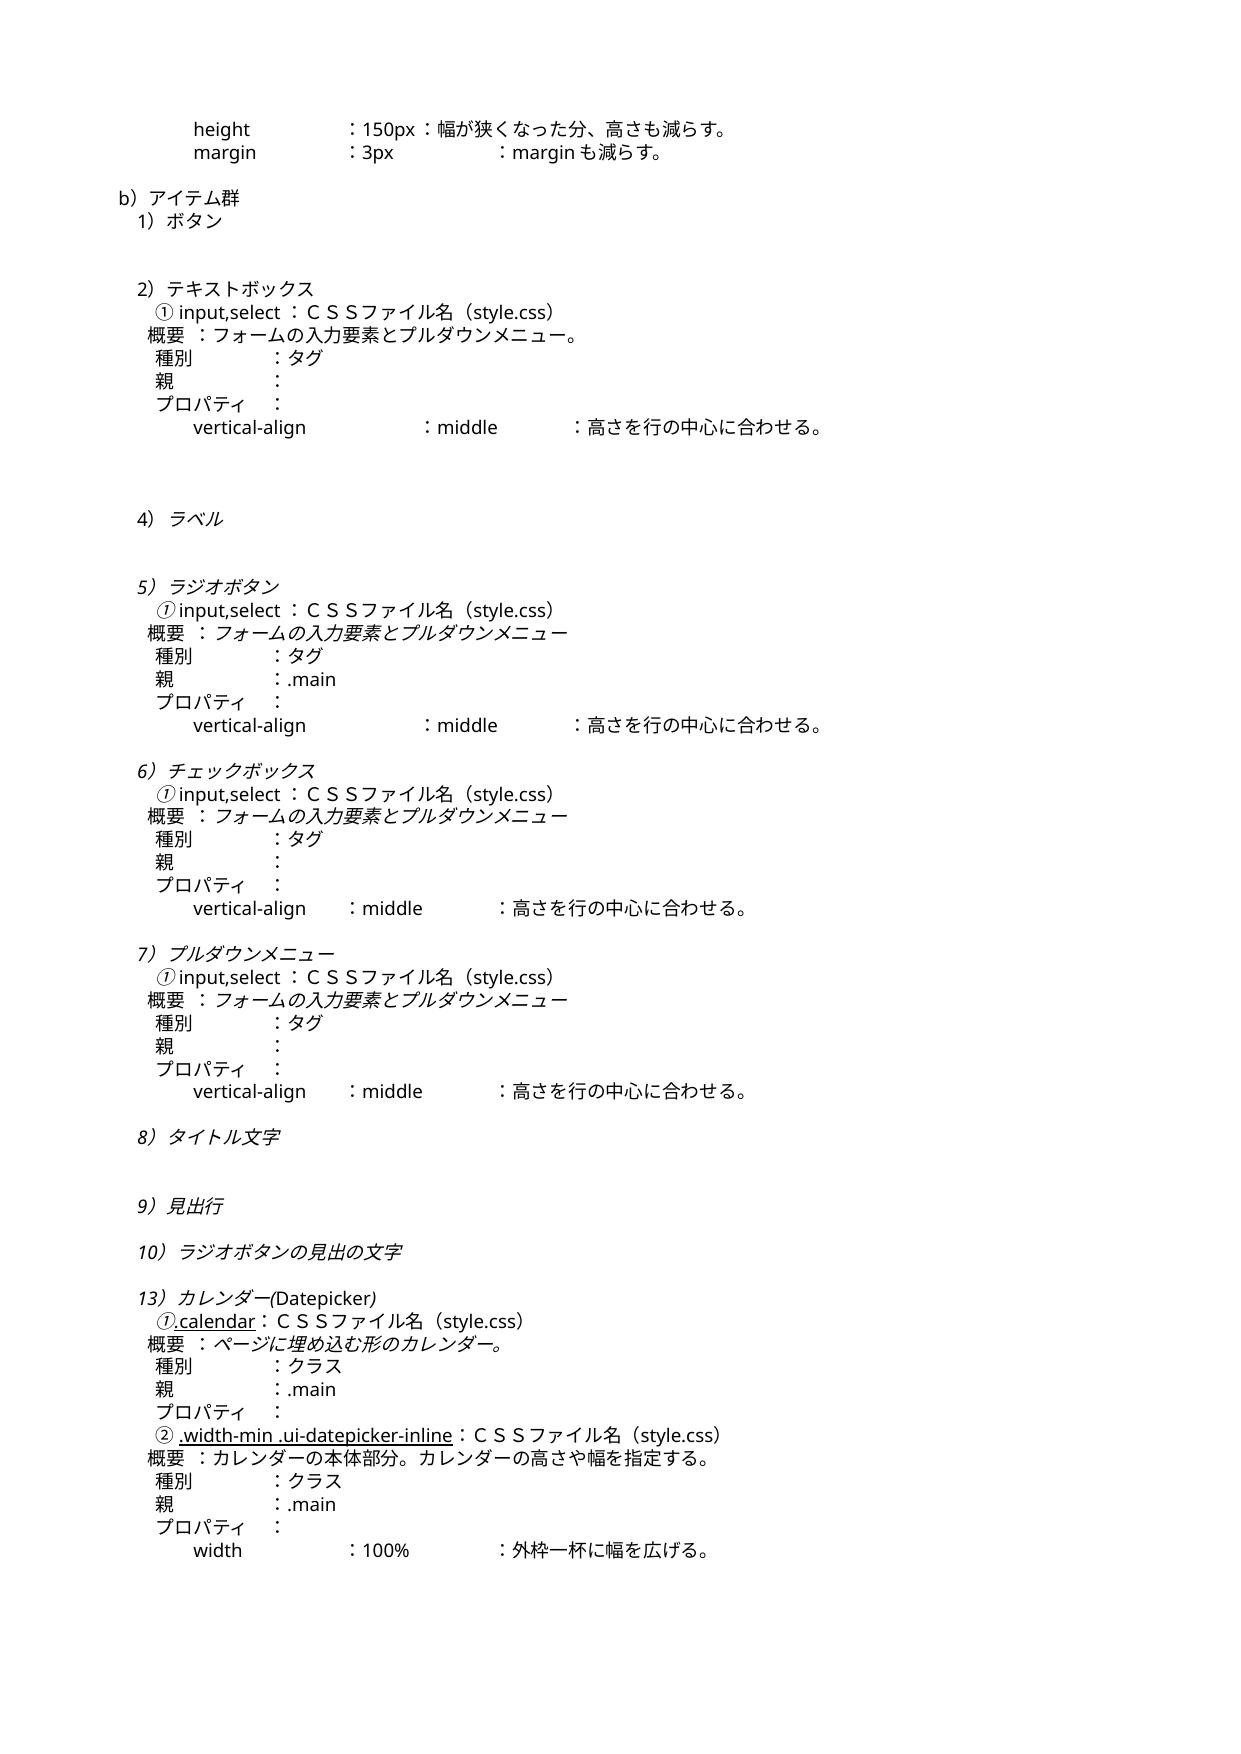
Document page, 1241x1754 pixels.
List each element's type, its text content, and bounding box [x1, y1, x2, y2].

text 概要 ：フォームの入力要素とプルダウンメニュー [118, 622, 1122, 645]
text 1）ボタン [118, 210, 1122, 233]
text vertical-align ：middle ：高さを行の中心に合わせる。 [118, 714, 1122, 737]
text 親 ： [118, 1035, 1122, 1058]
text 13）カレンダー(Datepicker) [118, 1287, 1122, 1310]
text 親 ：.main [118, 1493, 1122, 1516]
text 9）見出行 [118, 1195, 1122, 1218]
text ① input,select ：ＣＳＳファイル名（style.css） [118, 966, 1122, 989]
text 種別 ：タグ [118, 828, 1122, 851]
text ② .width-min .ui-datepicker-inline：ＣＳＳファイル名（style.css） [118, 1424, 1122, 1447]
text b）アイテム群 [118, 187, 1122, 210]
text 4）ラベル [118, 508, 1122, 531]
text 概要 ：フォームの入力要素とプルダウンメニュー。 [118, 324, 1122, 347]
text 親 ：.main [118, 668, 1122, 691]
text vertical-align ：middle ：高さを行の中心に合わせる。 [118, 416, 1122, 439]
text 種別 ：クラス [118, 1356, 1122, 1378]
text 種別 ：タグ [118, 645, 1122, 668]
text 種別 ：タグ [118, 347, 1122, 370]
text margin ：3px ：marginも減らす。 [118, 141, 1122, 164]
text 6）チェックボックス [118, 760, 1122, 783]
text 種別 ：クラス [118, 1470, 1122, 1493]
text プロパティ ： [118, 1401, 1122, 1424]
text 概要 ：ページに埋め込む形のカレンダー。 [118, 1333, 1122, 1356]
text 5）ラジオボタン [118, 576, 1122, 599]
text ①.calendar：ＣＳＳファイル名（style.css） [118, 1310, 1122, 1333]
text 概要 ：フォームの入力要素とプルダウンメニュー [118, 806, 1122, 828]
text vertical-align ：middle ：高さを行の中心に合わせる。 [118, 1081, 1122, 1103]
text プロパティ ： [118, 1516, 1122, 1539]
text height ：150px ：幅が狭くなった分、高さも減らす。 [118, 118, 1122, 141]
text 概要 ：フォームの入力要素とプルダウンメニュー [118, 989, 1122, 1012]
text 7）プルダウンメニュー [118, 943, 1122, 966]
text vertical-align ：middle ：高さを行の中心に合わせる。 [118, 897, 1122, 920]
text プロパティ ： [118, 1058, 1122, 1081]
text ① input,select ：ＣＳＳファイル名（style.css） [118, 599, 1122, 622]
text ① input,select ：ＣＳＳファイル名（style.css） [118, 783, 1122, 806]
text 8）タイトル文字 [118, 1126, 1122, 1149]
text 親 ： [118, 370, 1122, 393]
text 概要 ：カレンダーの本体部分。カレンダーの高さや幅を指定する。 [118, 1447, 1122, 1470]
text 種別 ：タグ [118, 1012, 1122, 1035]
text width ：100% ：外枠一杯に幅を広げる。 [118, 1539, 1122, 1562]
text プロパティ ： [118, 874, 1122, 897]
text プロパティ ： [118, 691, 1122, 714]
text 2）テキストボックス [118, 278, 1122, 301]
text プロパティ ： [118, 393, 1122, 416]
text ① input,select ：ＣＳＳファイル名（style.css） [118, 301, 1122, 324]
text 親 ： [118, 851, 1122, 874]
text 10）ラジオボタンの見出の文字 [118, 1241, 1122, 1264]
text 親 ：.main [118, 1378, 1122, 1401]
